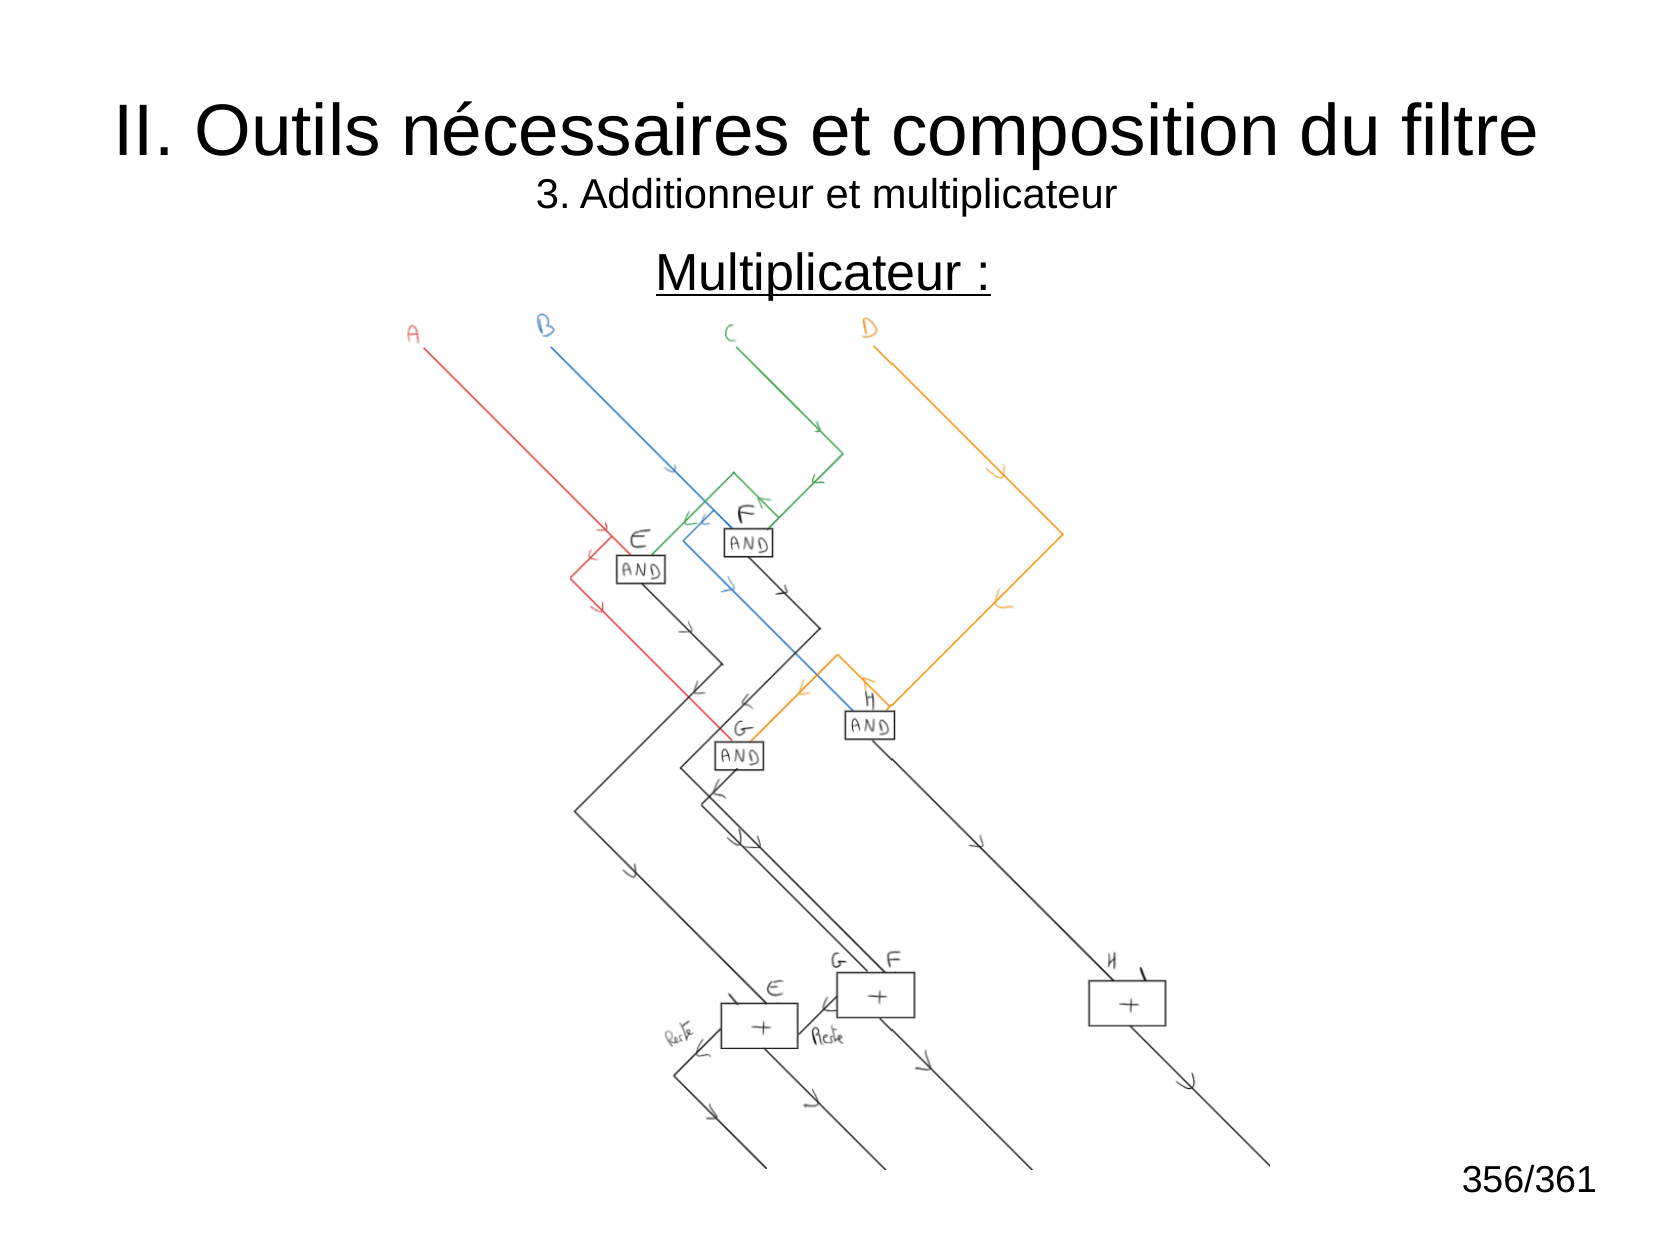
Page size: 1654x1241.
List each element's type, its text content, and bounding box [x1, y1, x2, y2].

title II. Outils nécessaires et composition du filtre 3. Additionneur et multiplicateur [82, 49, 1571, 257]
text_box <number>/361 [1447, 1151, 1654, 1209]
picture [395, 312, 1270, 1170]
text_box Multiplicateur : [641, 236, 1006, 310]
